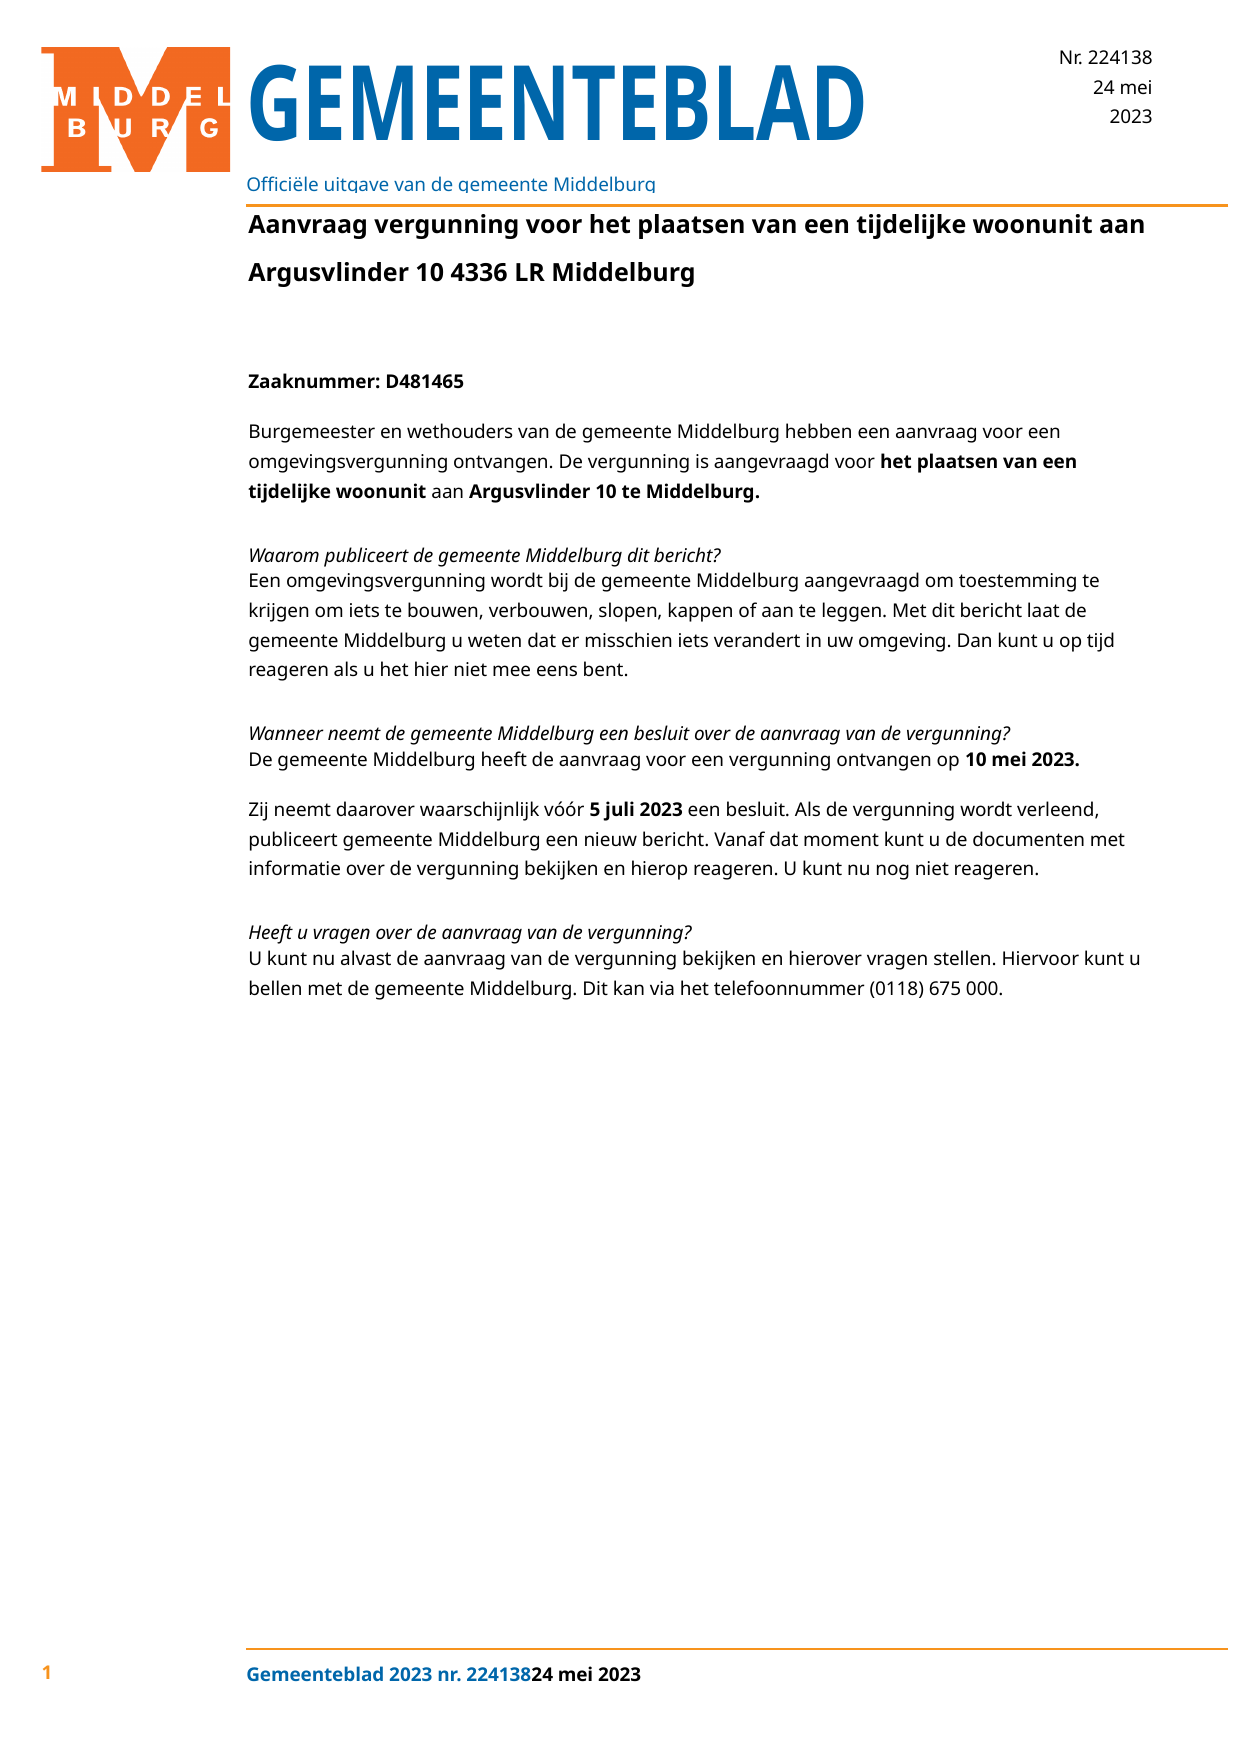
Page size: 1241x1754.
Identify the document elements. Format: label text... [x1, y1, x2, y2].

text Wanneer neemt de gemeente Middelburg een besluit over de aanvraag van de vergunning? [248, 720, 1152, 746]
text Een omgevingsvergunning wordt bij de gemeente Middelburg aangevraagd om toestemming te krijgen om iets te bouwen, verbouwen, slopen, kappen of aan te leggen. Met dit bericht laat de gemeente Middelburg u weten dat er misschien iets verandert in uw omgeving. Dan kunt u op tijd reageren als u het hier niet mee eens bent. [248, 568, 1152, 682]
picture [41, 47, 231, 172]
text Waarom publiceert de gemeente Middelburg dit bericht? [248, 542, 1152, 568]
text Zaaknummer: D481465 [248, 368, 1152, 394]
text Zij neemt daarover waarschijnlijk vóór 5 juli 2023 een besluit. Als de vergunning wordt verleend, publiceert gemeente Middelburg een nieuw bericht. Vanaf dat moment kunt u de documenten met informatie over de vergunning bekijken en hierop reageren. U kunt nu nog niet reageren. [248, 796, 1152, 881]
text De gemeente Middelburg heeft de aanvraag voor een vergunning ontvangen op 10 mei 2023. [248, 746, 1152, 772]
text Aanvraag vergunning voor het plaatsen van een tijdelijke woonunit aan Argusvlinder 10 4336 LR Middelburg [248, 207, 1152, 288]
text U kunt nu alvast de aanvraag van de vergunning bekijken en hierover vragen stellen. Hiervoor kunt u bellen met de gemeente Middelburg. Dit kan via het telefoonnummer (0118) 675 000. [248, 945, 1152, 1001]
text Heeft u vragen over de aanvraag van de vergunning? [248, 919, 1152, 945]
text Burgemeester en wethouders van de gemeente Middelburg hebben een aanvraag voor een omgevingsvergunning ontvangen. De vergunning is aangevraagd voor het plaatsen van een tijdelijke woonunit aan Argusvlinder 10 te Middelburg. [248, 419, 1152, 504]
